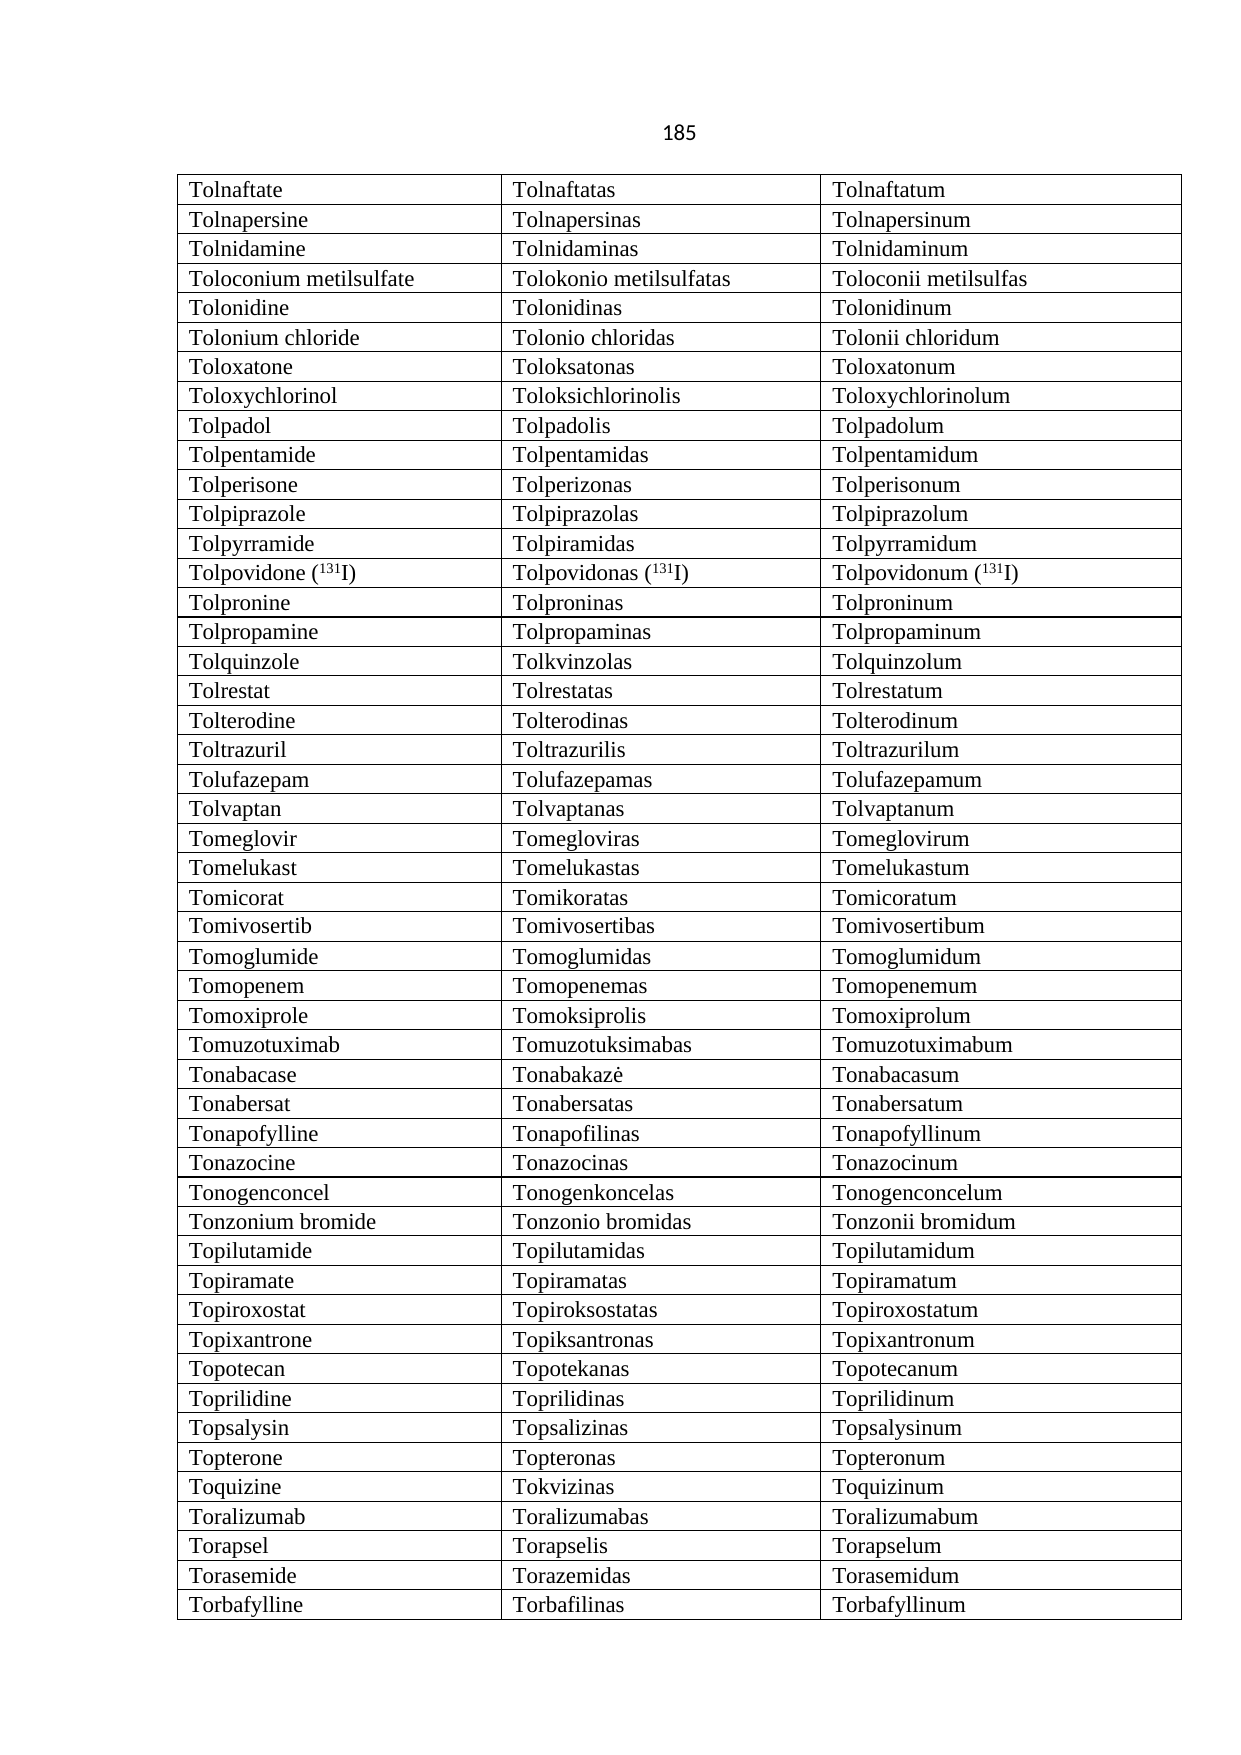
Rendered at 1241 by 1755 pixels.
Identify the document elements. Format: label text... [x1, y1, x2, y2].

table_cell Tolterodine [178, 706, 501, 734]
table_cell Tolquinzole [178, 647, 501, 675]
table_cell Topotecan [178, 1354, 501, 1383]
table_cell Tolkvinzolas [502, 647, 820, 675]
table_cell Toltrazurilum [821, 735, 1181, 764]
table_cell Tolpadol [178, 411, 501, 439]
table_cell Tomivosertibas [502, 912, 820, 941]
table_cell Tolpadolis [502, 411, 820, 439]
table_cell Toralizumabas [502, 1502, 820, 1530]
table_cell Topsalysin [178, 1413, 501, 1442]
table_cell Tolpadolum [821, 411, 1181, 439]
table_cell Topilutamide [178, 1236, 501, 1265]
table_cell Toloconium metilsulfate [178, 264, 501, 292]
table_cell Tolonidine [178, 293, 501, 322]
table_cell Tomuzotuksimabas [502, 1030, 820, 1058]
table_cell Topiroksostatas [502, 1295, 820, 1324]
table_cell Tonabakazė [502, 1060, 820, 1088]
table_cell Toloxychlorinolum [821, 382, 1181, 410]
table_cell Tolnidaminum [821, 234, 1181, 263]
table_cell Torbafylline [178, 1590, 501, 1619]
table_cell Tolpentamide [178, 441, 501, 469]
table_cell Tomoksiprolis [502, 1001, 820, 1029]
table_cell Tonabersat [178, 1089, 501, 1117]
table_cell Toloksichlorinolis [502, 382, 820, 410]
table_cell Tomoxiprolum [821, 1001, 1181, 1029]
table_cell Topiramate [178, 1266, 501, 1294]
table_cell Toloxatonum [821, 352, 1181, 381]
table_cell Tolpentamidas [502, 441, 820, 469]
table_cell Tolonidinum [821, 293, 1181, 322]
table_cell Toloxychlorinol [178, 382, 501, 410]
table_cell Tolonidinas [502, 293, 820, 322]
table_cell Topilutamidas [502, 1236, 820, 1265]
table_cell Tomikoratas [502, 883, 820, 911]
table_cell Tonzonio bromidas [502, 1207, 820, 1235]
table_cell Tomelukast [178, 853, 501, 882]
table_cell Tomopenem [178, 971, 501, 999]
table_cell Tolnidaminas [502, 234, 820, 263]
table_cell Tonogenconcel [178, 1178, 501, 1206]
table_cell Tomoglumidum [821, 942, 1181, 970]
table_cell Tonabersatas [502, 1089, 820, 1117]
table_cell Tolonium chloride [178, 323, 501, 351]
table_cell Toralizumabum [821, 1502, 1181, 1530]
table_cell Topsalysinum [821, 1413, 1181, 1442]
table_cell Tonabacasum [821, 1060, 1181, 1088]
table_cell Tonzonii bromidum [821, 1207, 1181, 1235]
table_cell Tolpropaminum [821, 618, 1181, 646]
table_cell Tolpyrramidum [821, 529, 1181, 557]
table_cell Tolpentamidum [821, 441, 1181, 469]
table_cell Tolpiprazole [178, 500, 501, 528]
table_cell Tonazocine [178, 1148, 501, 1176]
table_cell Tomeglovirum [821, 824, 1181, 852]
table_cell Tolnaftate [178, 175, 501, 204]
table_cell Tomivosertib [178, 912, 501, 941]
table_cell Torasemide [178, 1561, 501, 1589]
table_cell Tomopenemum [821, 971, 1181, 999]
table_cell Tonogenkoncelas [502, 1178, 820, 1206]
table_cell Tolnaftatum [821, 175, 1181, 204]
table_cell Tolpronine [178, 588, 501, 616]
table_cell Tolterodinum [821, 706, 1181, 734]
table_cell Torazemidas [502, 1561, 820, 1589]
table_cell Tonazocinas [502, 1148, 820, 1176]
table_cell Toloxatone [178, 352, 501, 381]
table_cell Tolnapersinum [821, 205, 1181, 233]
table_cell Tomoxiprole [178, 1001, 501, 1029]
table_cell Tolrestatas [502, 676, 820, 705]
table_cell Tolrestat [178, 676, 501, 705]
table_cell Tolpovidone (131I) [178, 559, 501, 587]
table_cell Tomelukastas [502, 853, 820, 882]
table_cell Torbafyllinum [821, 1590, 1181, 1619]
table_cell Topotecanum [821, 1354, 1181, 1383]
table_cell Topteronum [821, 1443, 1181, 1471]
table_cell Tomoglumidas [502, 942, 820, 970]
table_cell Topiramatum [821, 1266, 1181, 1294]
table_cell Torapsel [178, 1531, 501, 1560]
table_cell Topiroxostatum [821, 1295, 1181, 1324]
table_cell Toltrazurilis [502, 735, 820, 764]
table_cell Torbafilinas [502, 1590, 820, 1619]
table_cell Tonapofyllinum [821, 1119, 1181, 1147]
table_cell Tonzonium bromide [178, 1207, 501, 1235]
table_cell Tolrestatum [821, 676, 1181, 705]
table_cell Tokvizinas [502, 1472, 820, 1501]
table_cell Tolpiprazolas [502, 500, 820, 528]
table_cell Tolpovidonum (131I) [821, 559, 1181, 587]
table_cell Tolperizonas [502, 470, 820, 498]
table_cell Toprilidine [178, 1384, 501, 1412]
table_cell Tolquinzolum [821, 647, 1181, 675]
table_cell Tolterodinas [502, 706, 820, 734]
table_cell Tolpropaminas [502, 618, 820, 646]
table_cell Tonabersatum [821, 1089, 1181, 1117]
table_cell Tolpiprazolum [821, 500, 1181, 528]
table_cell Topixantronum [821, 1325, 1181, 1353]
table_cell Tolnidamine [178, 234, 501, 263]
table_cell Torapselis [502, 1531, 820, 1560]
table_cell Toltrazuril [178, 735, 501, 764]
table_cell Tomicorat [178, 883, 501, 911]
table_cell Tolproninas [502, 588, 820, 616]
table_cell Topterone [178, 1443, 501, 1471]
table_cell Tolnaftatas [502, 175, 820, 204]
table_cell Tomivosertibum [821, 912, 1181, 941]
table_cell Tonapofilinas [502, 1119, 820, 1147]
table_cell Tolufazepamum [821, 765, 1181, 793]
table_cell Tonapofylline [178, 1119, 501, 1147]
table_cell Tonogenconcelum [821, 1178, 1181, 1206]
table_cell Toquizine [178, 1472, 501, 1501]
table_cell Tolvaptan [178, 794, 501, 823]
table_cell Topilutamidum [821, 1236, 1181, 1265]
table_cell Tonabacase [178, 1060, 501, 1088]
table_cell Topixantrone [178, 1325, 501, 1353]
table_cell Tomuzotuximabum [821, 1030, 1181, 1058]
table_cell Tolpyrramide [178, 529, 501, 557]
table_cell Tomeglovir [178, 824, 501, 852]
table_cell Toquizinum [821, 1472, 1181, 1501]
table_cell Tomicoratum [821, 883, 1181, 911]
table_cell Topotekanas [502, 1354, 820, 1383]
table_cell Tonazocinum [821, 1148, 1181, 1176]
table_cell Topiramatas [502, 1266, 820, 1294]
table_cell Topiksantronas [502, 1325, 820, 1353]
table_cell Tomelukastum [821, 853, 1181, 882]
table_cell Tolnapersinas [502, 205, 820, 233]
table_cell Tomegloviras [502, 824, 820, 852]
table_cell Tolpiramidas [502, 529, 820, 557]
table_cell Tolonio chloridas [502, 323, 820, 351]
table_cell Tolokonio metilsulfatas [502, 264, 820, 292]
table_cell Topiroxostat [178, 1295, 501, 1324]
table_cell Tolperisone [178, 470, 501, 498]
table_cell Tolonii chloridum [821, 323, 1181, 351]
table_cell Toralizumab [178, 1502, 501, 1530]
table_cell Tomuzotuximab [178, 1030, 501, 1058]
table_cell Tolnapersine [178, 205, 501, 233]
table_cell Toprilidinas [502, 1384, 820, 1412]
table_cell Tomopenemas [502, 971, 820, 999]
table_cell Tolproninum [821, 588, 1181, 616]
table_cell Toloconii metilsulfas [821, 264, 1181, 292]
table_cell Tolvaptanum [821, 794, 1181, 823]
table_cell Tomoglumide [178, 942, 501, 970]
table_cell Topteronas [502, 1443, 820, 1471]
table_cell Torapselum [821, 1531, 1181, 1560]
table_cell Toloksatonas [502, 352, 820, 381]
table_cell Topsalizinas [502, 1413, 820, 1442]
table_cell Tolufazepam [178, 765, 501, 793]
table_cell Tolpropamine [178, 618, 501, 646]
table_cell Tolpovidonas (131I) [502, 559, 820, 587]
table_cell Toprilidinum [821, 1384, 1181, 1412]
table_cell Torasemidum [821, 1561, 1181, 1589]
table_cell Tolvaptanas [502, 794, 820, 823]
table_cell Tolufazepamas [502, 765, 820, 793]
table_cell Tolperisonum [821, 470, 1181, 498]
